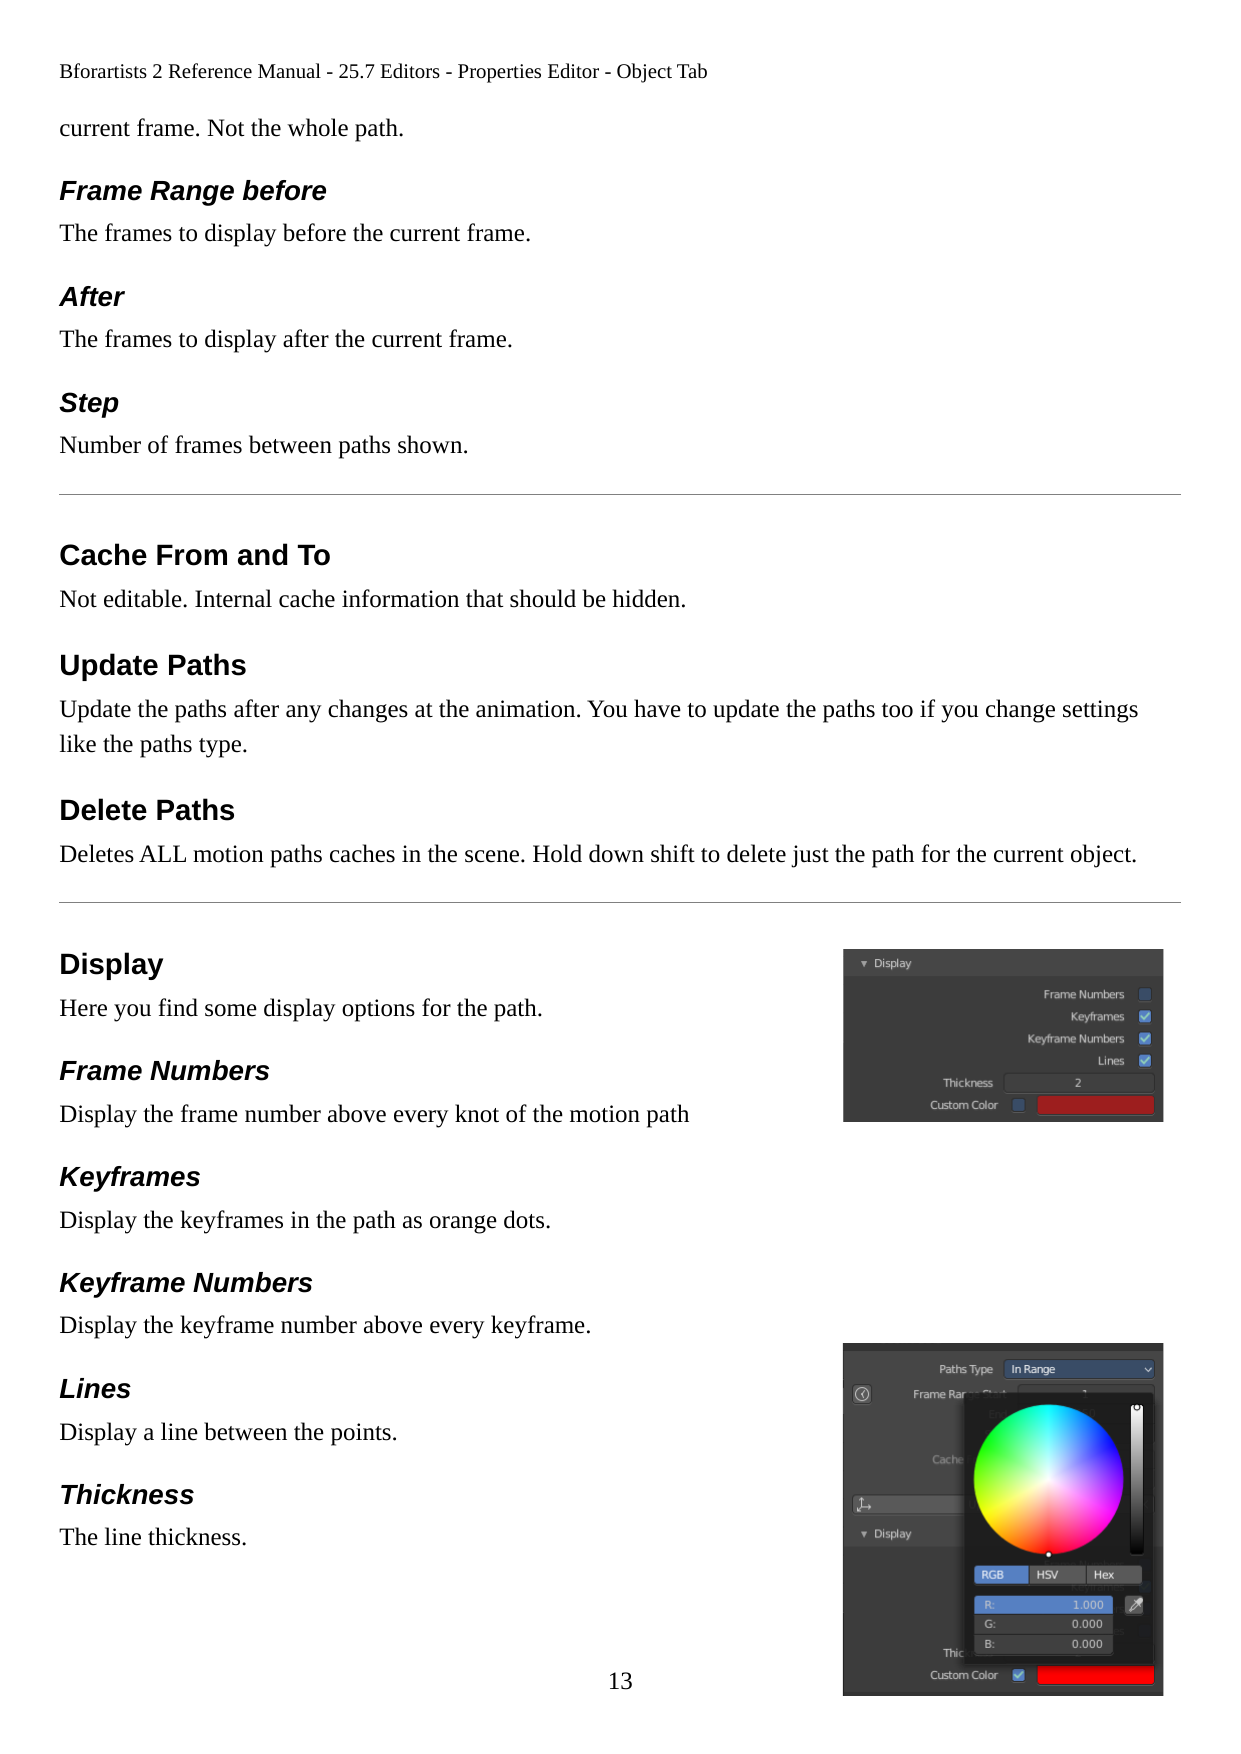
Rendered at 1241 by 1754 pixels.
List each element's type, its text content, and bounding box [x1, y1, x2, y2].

subtitle Frame Numbers [59, 1054, 843, 1086]
subtitle Display [59, 947, 1181, 980]
subtitle Step [59, 386, 1181, 418]
subtitle Delete Paths [59, 792, 1181, 826]
subtitle Update Paths [59, 648, 1181, 682]
subtitle Frame Range before [59, 174, 1181, 206]
subtitle [1164, 1054, 1181, 1086]
subtitle Keyframes [59, 1160, 1181, 1192]
text Deletes ALL motion paths caches in the scene. Hold down shift to delete just the path for the current object. [59, 839, 1181, 867]
text Here you find some display options for the path. [59, 993, 843, 1022]
text The frames to display before the current frame. [59, 218, 1181, 247]
text The frames to display after the current frame. [59, 324, 1181, 353]
text The line thickness. [59, 1522, 842, 1551]
text Number of frames between paths shown. [59, 430, 1181, 459]
text Display the frame number above every knot of the motion path [59, 1099, 1181, 1127]
subtitle [1164, 1372, 1181, 1404]
subtitle [1164, 1478, 1181, 1510]
text Not editable. Internal cache information that should be hidden. [59, 584, 1181, 613]
text Display the keyframes in the path as orange dots. [59, 1205, 1181, 1233]
text current frame. Not the whole path. [59, 113, 1181, 141]
text [1164, 1522, 1181, 1551]
picture [843, 949, 1164, 1122]
subtitle Lines [59, 1372, 842, 1404]
text Update the paths after any changes at the animation. You have to update the paths too if you change settings like the paths type. [59, 694, 1181, 758]
subtitle After [59, 280, 1181, 312]
text Display the keyframe number above every keyframe. [59, 1311, 1181, 1339]
subtitle Thickness [59, 1478, 842, 1510]
subtitle Keyframe Numbers [59, 1266, 1181, 1298]
text Display a line between the points. [59, 1417, 842, 1445]
picture [842, 1343, 1164, 1696]
subtitle Cache From and To [59, 538, 1181, 572]
